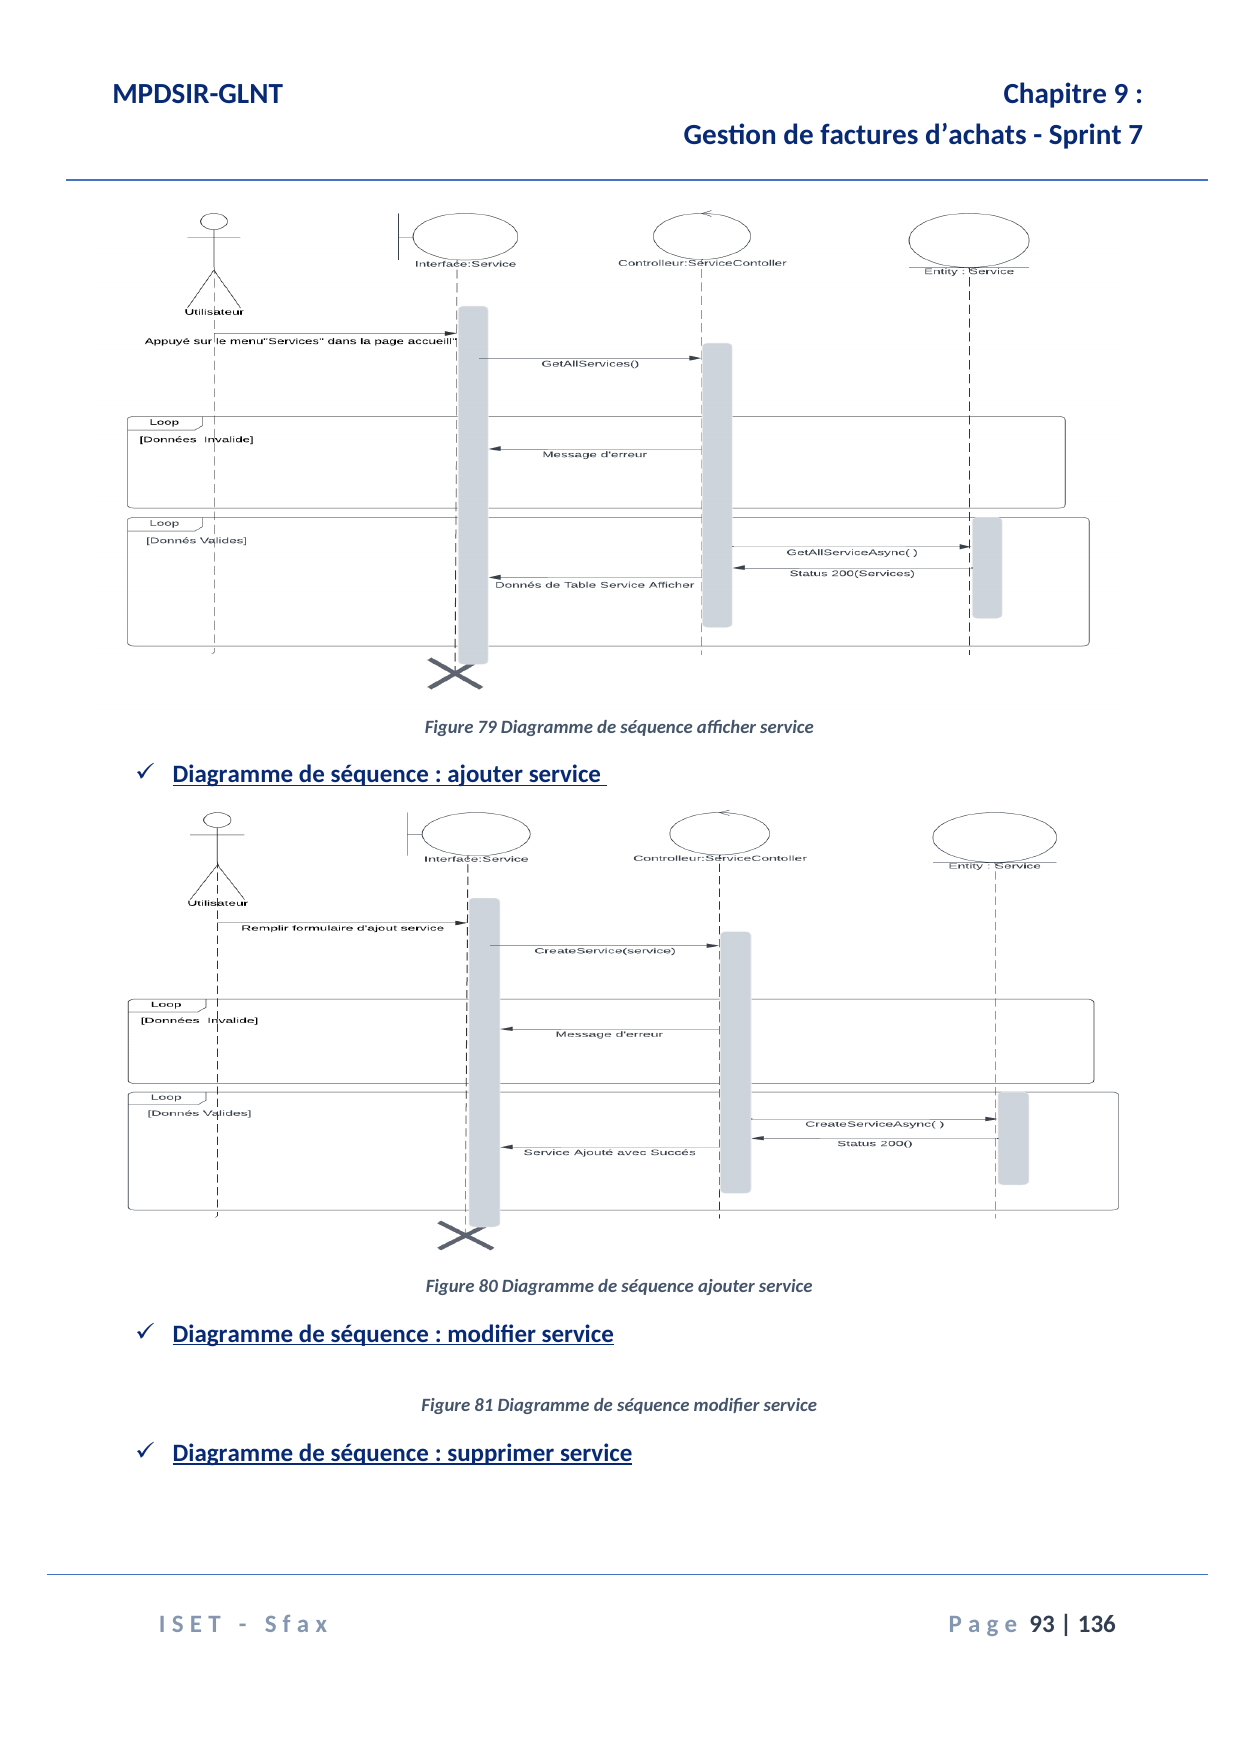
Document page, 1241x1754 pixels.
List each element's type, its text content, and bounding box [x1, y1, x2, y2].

list Diagramme de séquence : supprimer service [135, 1437, 1143, 1468]
list Diagramme de séquence : modifier service [135, 1318, 1143, 1348]
text Figure 79 Diagramme de séquence afficher service [97, 715, 1143, 738]
text Figure 80 Diagramme de séquence ajouter service [97, 1274, 1143, 1297]
list Diagramme de séquence : ajouter service [135, 758, 1143, 789]
text Figure 81 Diagramme de séquence modifier service [97, 1394, 1143, 1417]
